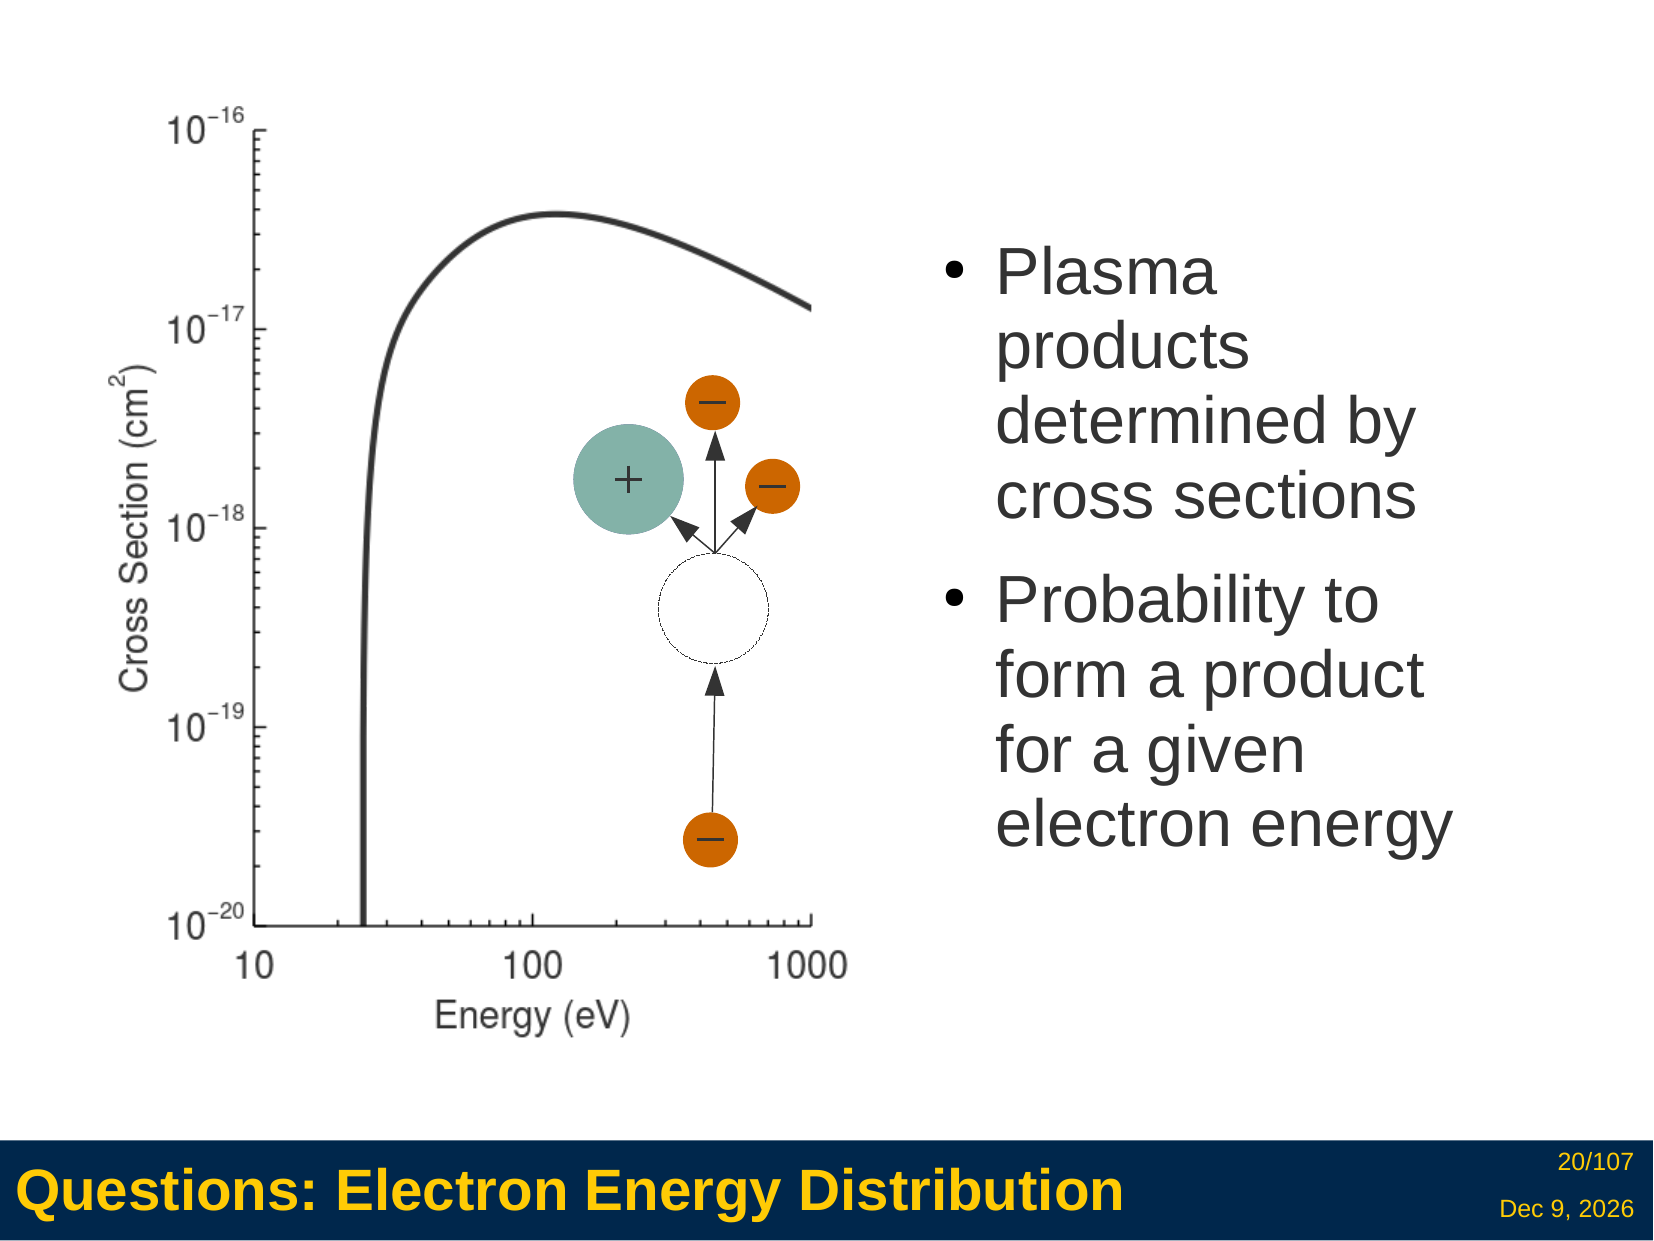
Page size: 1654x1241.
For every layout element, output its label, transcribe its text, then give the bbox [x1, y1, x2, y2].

title Questions: Electron Energy Distribution [14, 1140, 1380, 1241]
list Plasma products determined by cross sections Probability to form a product for a given electron energy [924, 74, 1492, 1020]
picture [104, 93, 849, 1039]
